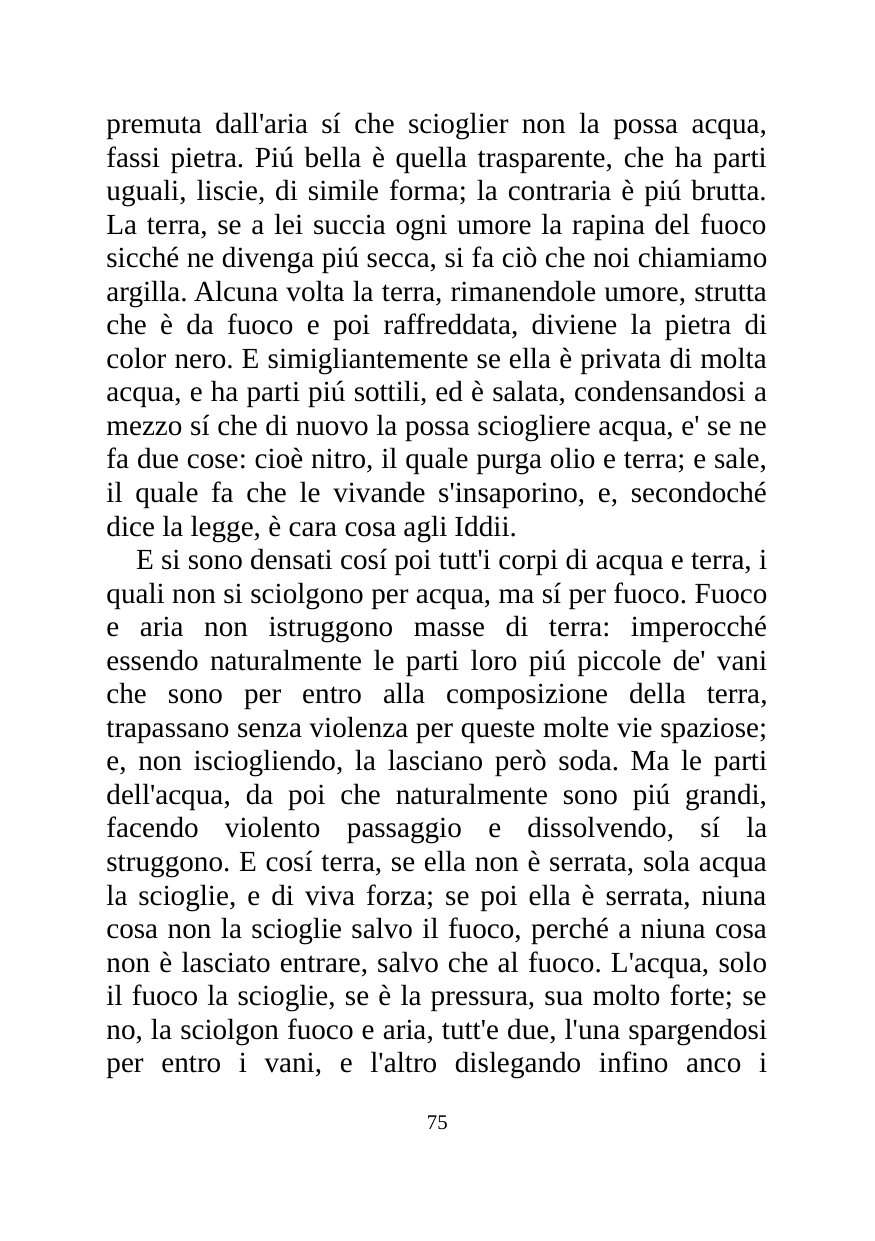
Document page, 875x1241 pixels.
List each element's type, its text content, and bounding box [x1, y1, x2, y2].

text E si sono densati cosí poi tutt'i corpi di acqua e terra, i quali non si sciolgono per acqua, ma sí per fuoco. Fuoco e aria non istruggono masse di terra: imperocché essendo naturalmente le parti loro piú piccole de' vani che sono per entro alla composizione della terra, trapassano senza violenza per queste molte vie spaziose; e, non isciogliendo, la lasciano però soda. Ma le parti dell'acqua, da poi che naturalmente sono piú grandi, facendo violento passaggio e dissolvendo, sí la struggono. E cosí terra, se ella non è serrata, sola acqua la scioglie, e di viva forza; se poi ella è serrata, niuna cosa non la scioglie salvo il fuoco, perché a niuna cosa non è lasciato entrare, salvo che al fuoco. L'acqua, solo il fuoco la scioglie, se è la pressura, sua molto forte; se no, la sciolgon fuoco e aria, tutt'e due, l'una spargendosi per entro i vani, e l'altro dislegando infino anco i [106, 542, 768, 1079]
text premuta dall'aria sí che scioglier non la possa acqua, fassi pietra. Piú bella è quella trasparente, che ha parti uguali, liscie, di simile forma; la contraria è piú brutta. La terra, se a lei succia ogni umore la rapina del fuoco sicché ne divenga piú secca, si fa ciò che noi chiamiamo argilla. Alcuna volta la terra, rimanendole umore, strutta che è da fuoco e poi raffreddata, diviene la pietra di color nero. E simigliantemente se ella è privata di molta acqua, e ha parti piú sottili, ed è salata, condensandosi a mezzo sí che di nuovo la possa sciogliere acqua, e' se ne fa due cose: cioè nitro, il quale purga olio e terra; e sale, il quale fa che le vivande s'insaporino, e, secondoché dice la legge, è cara cosa agli Iddii. [106, 106, 768, 542]
